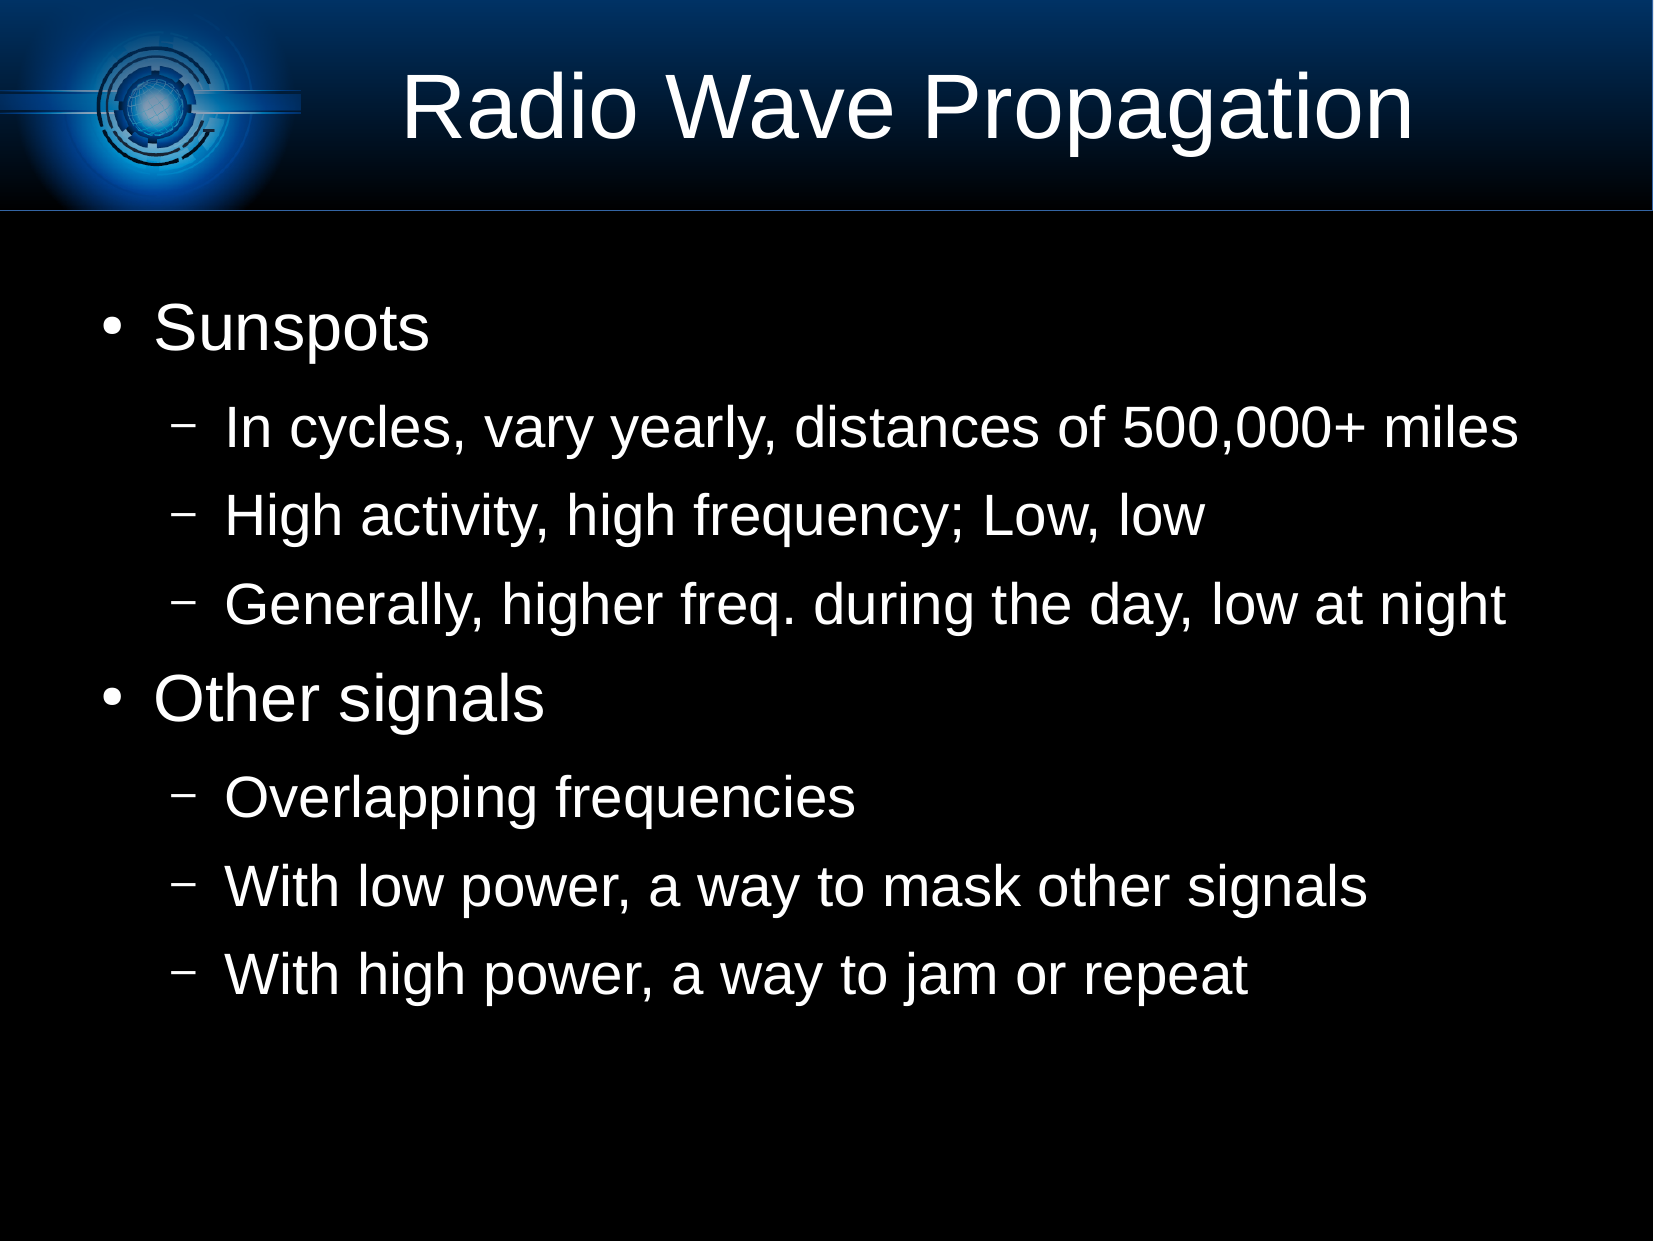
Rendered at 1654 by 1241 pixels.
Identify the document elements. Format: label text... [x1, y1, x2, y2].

title Radio Wave Propagation [165, 2, 1653, 211]
picture [0, 88, 165, 210]
list Sunspots In cycles, vary yearly, distances of 500,000+ miles High activity, high frequency; Low, low Generally, higher freq. during the day, low at night Other signals Overlapping frequencies With low power, a way to mask other signals With high power, a way to jam or repeat [82, 290, 1571, 1010]
